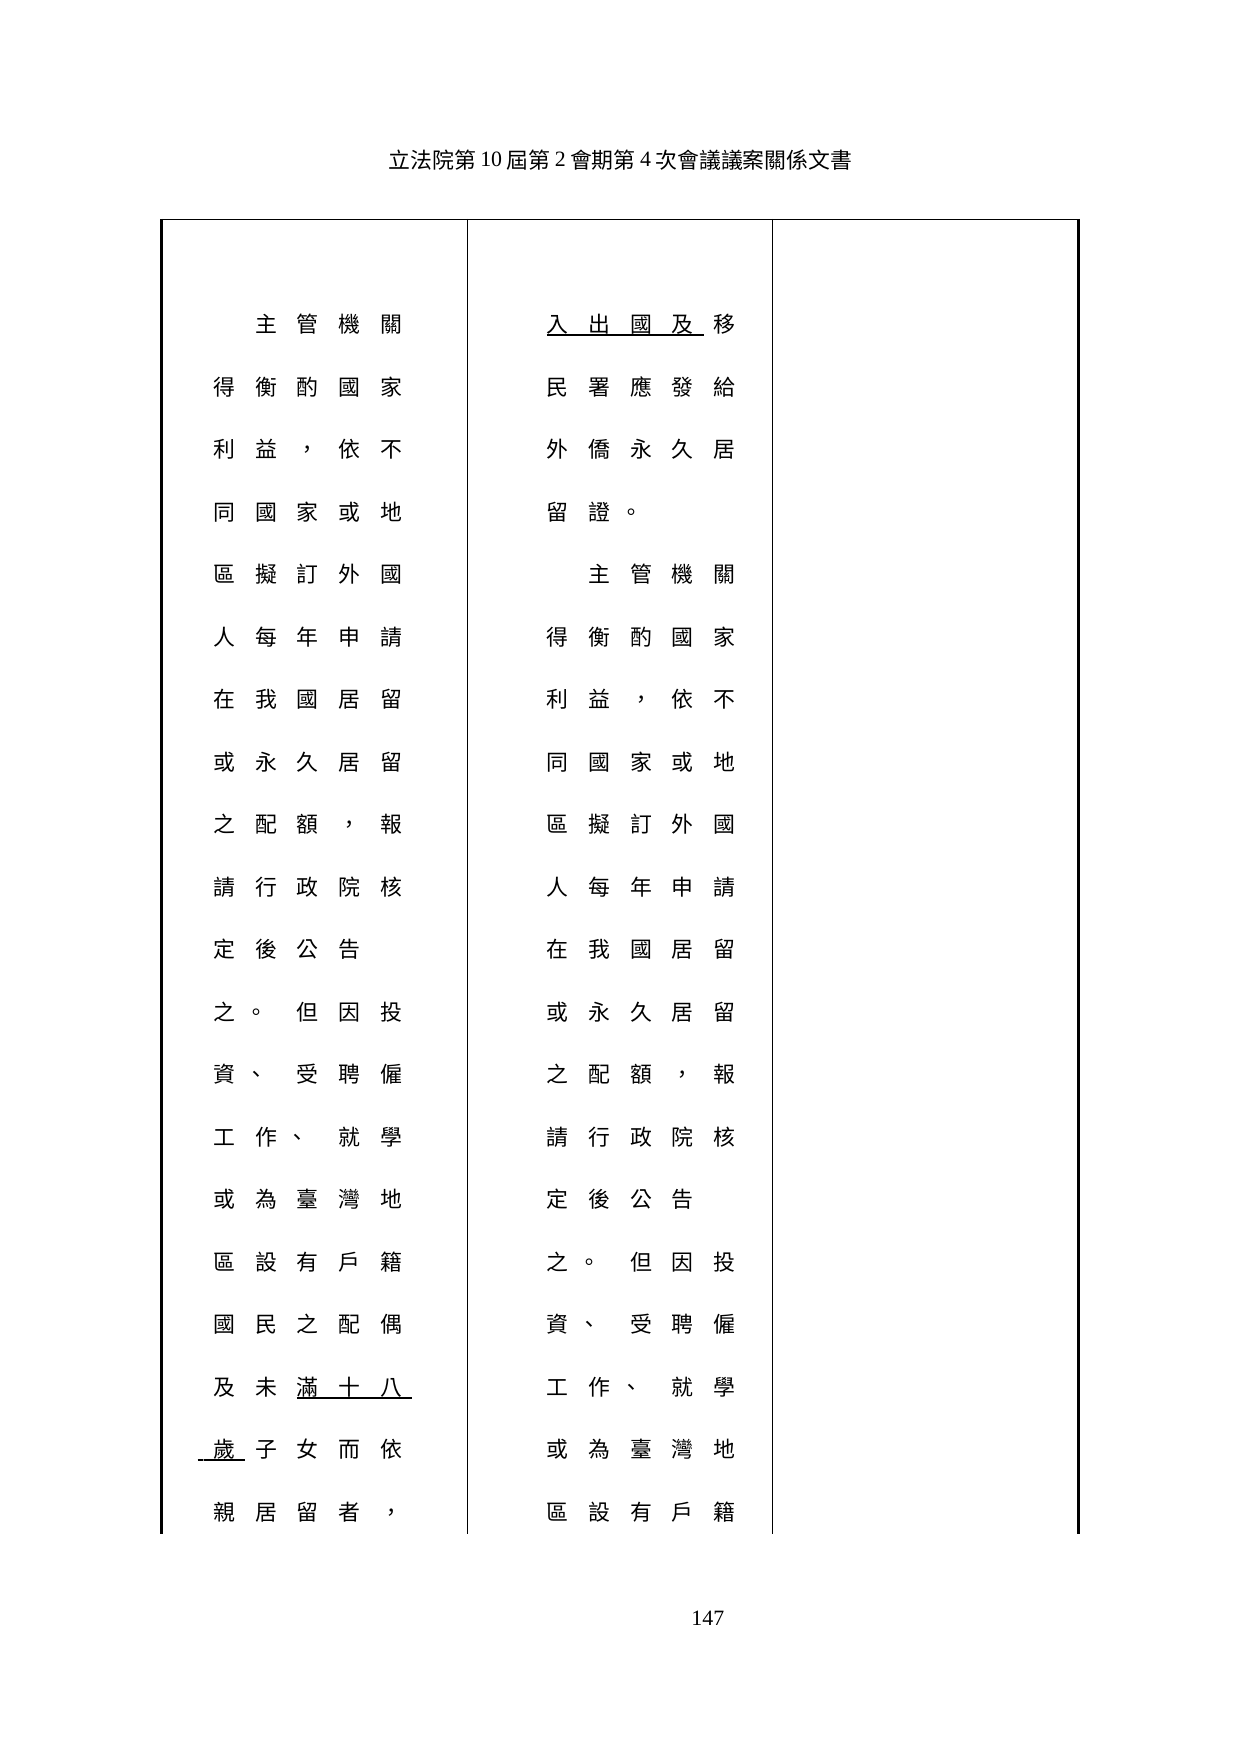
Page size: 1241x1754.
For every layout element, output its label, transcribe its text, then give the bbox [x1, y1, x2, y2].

table_cell [773, 220, 1077, 1534]
table_cell 主管機關得衡酌國家利益，依不同國家或地區擬訂外國人每年申請在我國居留或永久居留之配額，報請行政院核定後公告之。但因投資、受聘僱工作、就學或為臺灣地區設有戶籍國民之配偶及未滿十八歲子女而依親居留者， [163, 220, 467, 1534]
table_cell 入出國及移民署應發給外僑永久居留證。 主管機關得衡酌國家利益，依不同國家或地區擬訂外國人每年申請在我國居留或永久居留之配額，報請行政院核定後公告之。但因投資、受聘僱工作、就學或為臺灣地區設有戶籍 [468, 220, 772, 1534]
